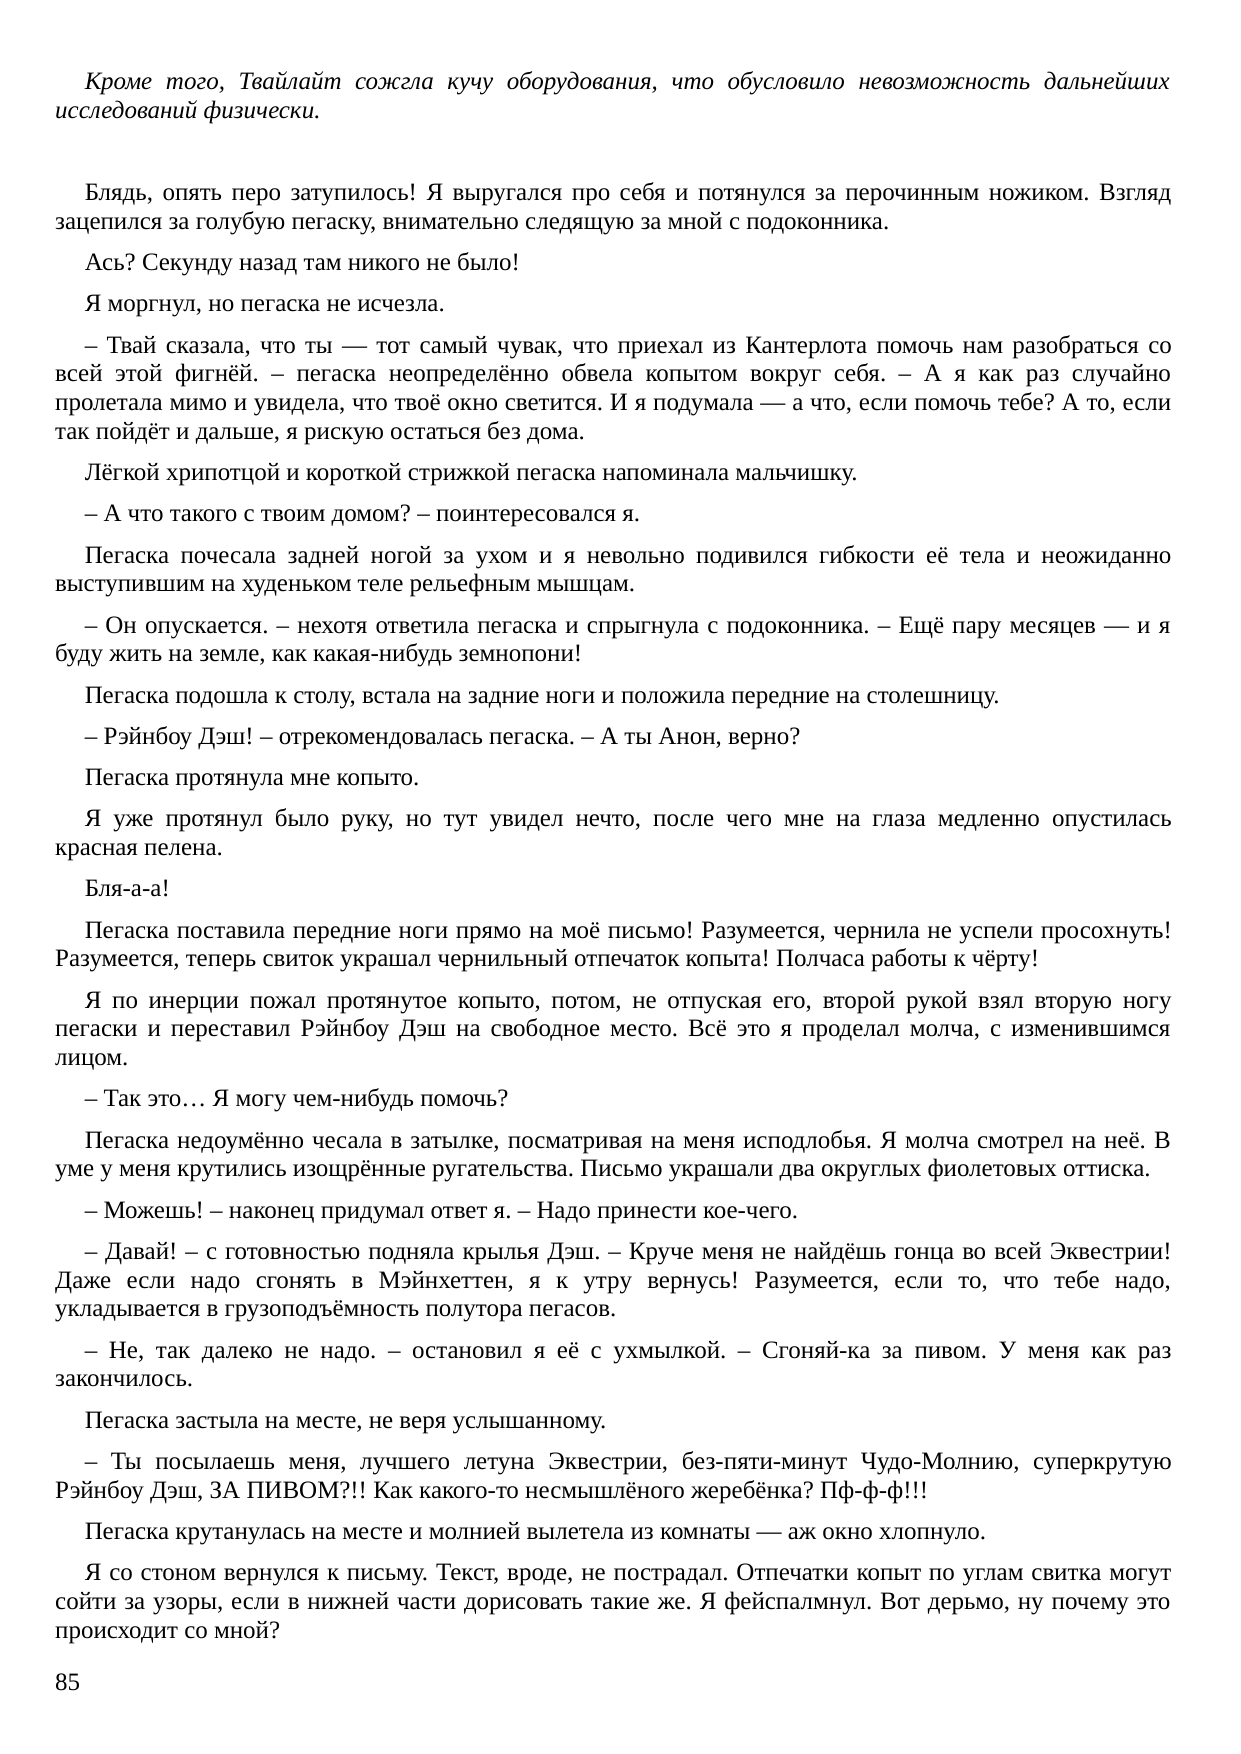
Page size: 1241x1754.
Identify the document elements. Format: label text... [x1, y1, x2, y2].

text – Твай сказала, что ты — тот самый чувак, что приехал из Кантерлота помочь нам разобраться со всей этой фигнёй. – пегаска неопределённо обвела копытом вокруг себя. – А я как раз случайно пролетала мимо и увидела, что твоё окно светится. И я подумала — а что, если помочь тебе? А то, если так пойдёт и дальше, я рискую остаться без дома. [55, 330, 1173, 445]
text Я уже протянул было руку, но тут увидел нечто, после чего мне на глаза медленно опустилась красная пелена. [55, 803, 1173, 861]
text Пегаска крутанулась на месте и молнией вылетела из комнаты — аж окно хлопнуло. [55, 1516, 1173, 1545]
text – Не, так далеко не надо. – остановил я её с ухмылкой. – Сгоняй-ка за пивом. У меня как раз закончилось. [55, 1335, 1173, 1392]
text Пегаска протянула мне копыто. [55, 762, 1173, 791]
text – Рэйнбоу Дэш! – отрекомендовалась пегаска. – А ты Анон, верно? [55, 721, 1173, 750]
text Блядь, опять перо затупилось! Я выругался про себя и потянулся за перочинным ножиком. Взгляд зацепился за голубую пегаску, внимательно следящую за мной с подоконника. [55, 177, 1173, 235]
text Пегаска подошла к столу, встала на задние ноги и положила передние на столешницу. [55, 680, 1173, 708]
text – Можешь! – наконец придумал ответ я. – Надо принести кое-чего. [55, 1195, 1173, 1223]
text Пегаска застыла на месте, не веря услышанному. [55, 1405, 1173, 1433]
text Я со стоном вернулся к письму. Текст, вроде, не пострадал. Отпечатки копыт по углам свитка могут сойти за узоры, если в нижней части дорисовать такие же. Я фейспалмнул. Вот дерьмо, ну почему это происходит со мной? [55, 1557, 1173, 1643]
text Бля-а-а! [55, 873, 1173, 902]
text Пегаска недоумённо чесала в затылке, посматривая на меня исподлобья. Я молча смотрел на неё. В уме у меня крутились изощрённые ругательства. Письмо украшали два округлых фиолетовых оттиска. [55, 1125, 1173, 1182]
text Я по инерции пожал протянутое копыто, потом, не отпуская его, второй рукой взял вторую ногу пегаски и переставил Рэйнбоу Дэш на свободное место. Всё это я проделал молча, с изменившимся лицом. [55, 985, 1173, 1071]
text Пегаска поставила передние ноги прямо на моё письмо! Разумеется, чернила не успели просохнуть! Разумеется, теперь свиток украшал чернильный отпечаток копыта! Полчаса работы к чёрту! [55, 915, 1173, 972]
text Ась? Секунду назад там никого не было! [55, 247, 1173, 276]
text Я моргнул, но пегаска не исчезла. [55, 288, 1173, 317]
text – Давай! – с готовностью подняла крылья Дэш. – Круче меня не найдёшь гонца во всей Эквестрии! Даже если надо сгонять в Мэйнхеттен, я к утру вернусь! Разумеется, если то, что тебе надо, укладывается в грузоподъёмность полутора пегасов. [55, 1236, 1173, 1322]
text Пегаска почесала задней ногой за ухом и я невольно подивился гибкости её тела и неожиданно выступившим на худеньком теле рельефным мышцам. [55, 540, 1173, 597]
text – Так это… Я могу чем-нибудь помочь? [55, 1083, 1173, 1112]
text – Ты посылаешь меня, лучшего летуна Эквестрии, без-пяти-минут Чудо-Молнию, суперкрутую Рэйнбоу Дэш, ЗА ПИВОМ?!! Как какого-то несмышлёного жеребёнка? Пф-ф-ф!!! [55, 1446, 1173, 1503]
text Лёгкой хрипотцой и короткой стрижкой пегаска напоминала мальчишку. [55, 457, 1173, 486]
text Кроме того, Твайлайт сожгла кучу оборудования, что обусловило невозможность дальнейших исследований физически. [55, 66, 1173, 123]
text – Он опускается. – нехотя ответила пегаска и спрыгнула с подоконника. – Ещё пару месяцев — и я буду жить на земле, как какая-нибудь земнопони! [55, 610, 1173, 667]
text – А что такого с твоим домом? – поинтересовался я. [55, 498, 1173, 527]
